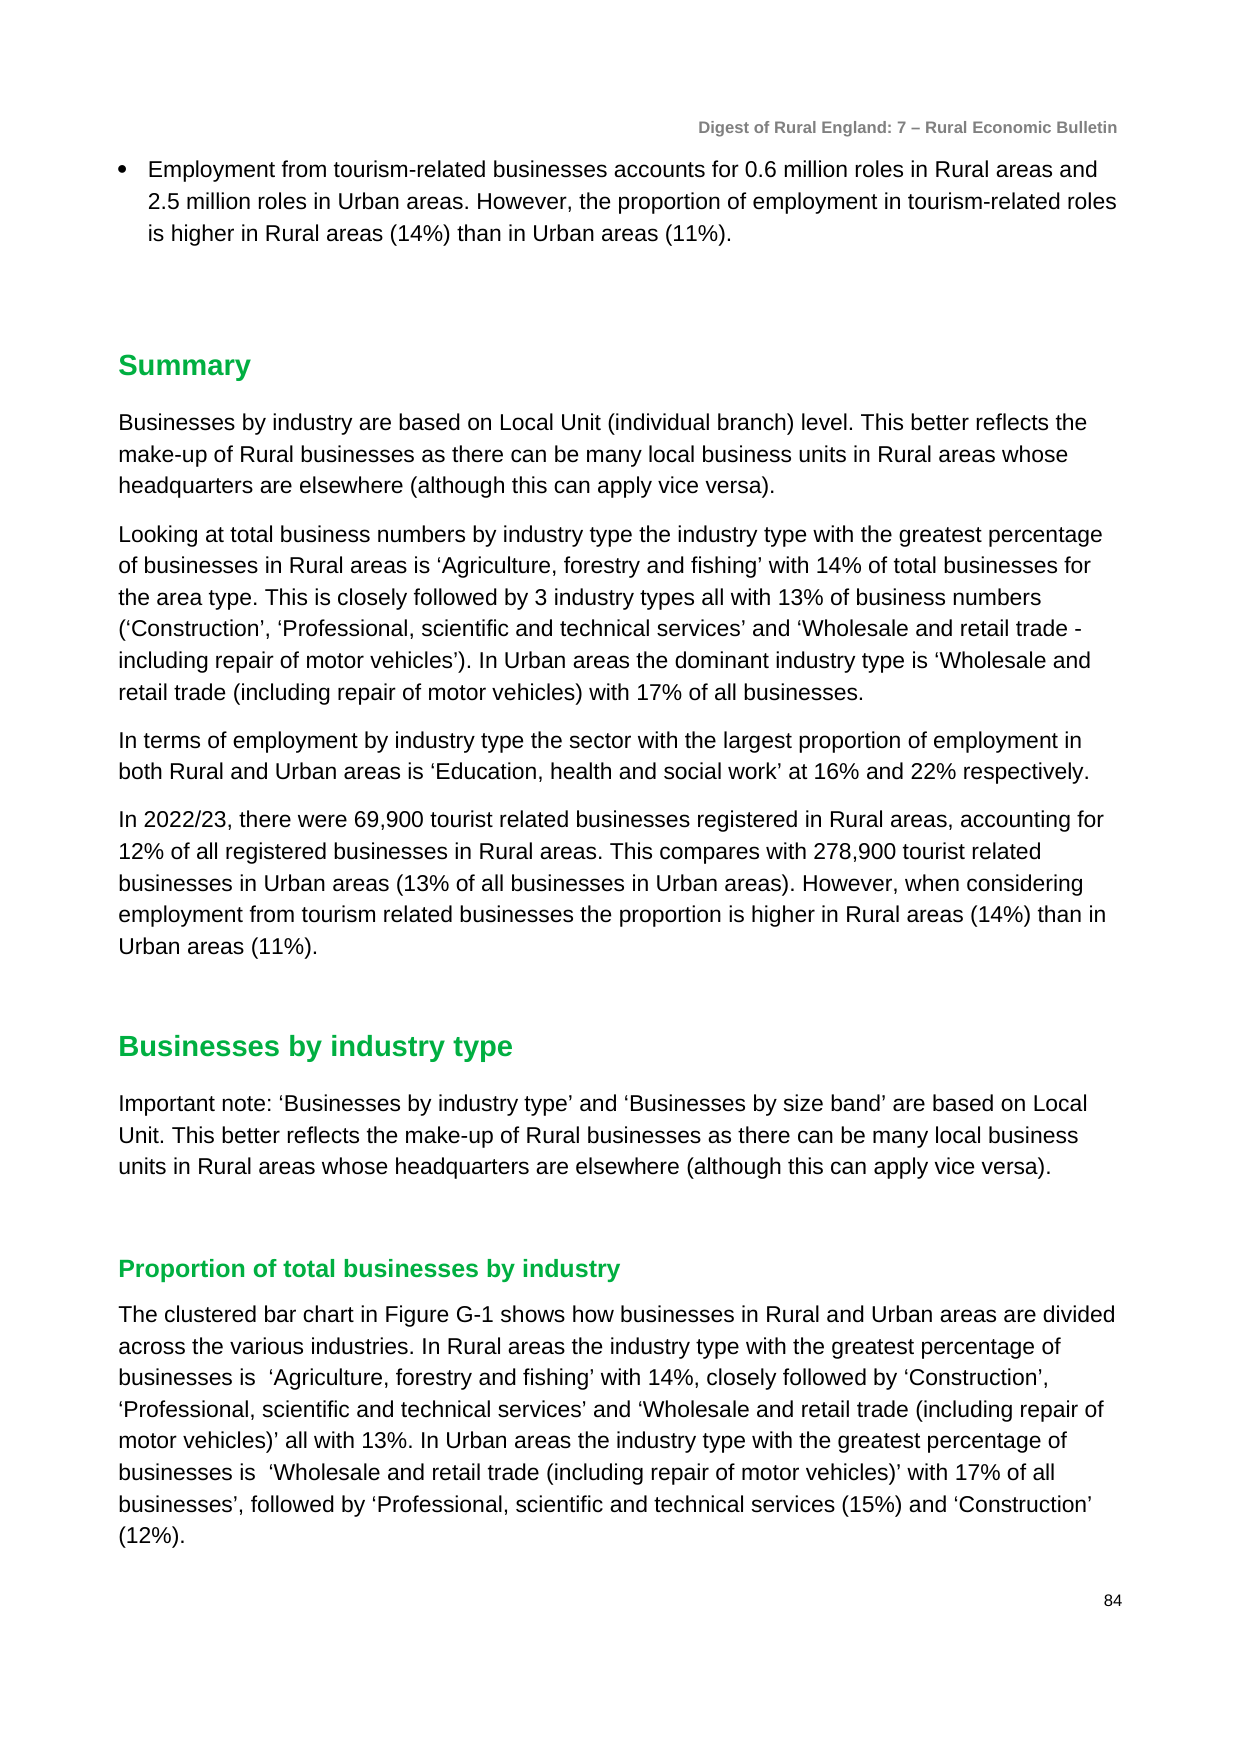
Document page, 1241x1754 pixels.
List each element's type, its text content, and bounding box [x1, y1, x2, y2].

subtitle Summary [118, 348, 1122, 382]
text In 2022/23, there were 69,900 tourist related businesses registered in Rural areas, accounting for 12% of all registered businesses in Rural areas. This compares with 278,900 tourist related businesses in Urban areas (13% of all businesses in Urban areas). However, when considering employment from tourism related businesses the proportion is higher in Rural areas (14%) than in Urban areas (11%). [118, 806, 1122, 959]
subtitle Businesses by industry type [118, 1029, 1122, 1063]
text In terms of employment by industry type the sector with the largest proportion of employment in both Rural and Urban areas is ‘Education, health and social work’ at 16% and 22% respectively. [118, 727, 1122, 784]
text Looking at total business numbers by industry type the industry type with the greatest percentage of businesses in Rural areas is ‘Agriculture, forestry and fishing’ with 14% of total businesses for the area type. This is closely followed by 3 industry types all with 13% of business numbers (‘Construction’, ‘Professional, scientific and technical services’ and ‘Wholesale and retail trade - including repair of motor vehicles’). In Urban areas the dominant industry type is ‘Wholesale and retail trade (including repair of motor vehicles) with 17% of all businesses. [118, 521, 1122, 705]
text The clustered bar chart in Figure G‑1 shows how businesses in Rural and Urban areas are divided across the various industries. In Rural areas the industry type with the greatest percentage of businesses is ‘Agriculture, forestry and fishing’ with 14%, closely followed by ‘Construction’, ‘Professional, scientific and technical services’ and ‘Wholesale and retail trade (including repair of motor vehicles)’ all with 13%. In Urban areas the industry type with the greatest percentage of businesses is ‘Wholesale and retail trade (including repair of motor vehicles)’ with 17% of all businesses’, followed by ‘Professional, scientific and technical services (15%) and ‘Construction’ (12%). [118, 1301, 1122, 1548]
subtitle Proportion of total businesses by industry [118, 1254, 1122, 1282]
text Businesses by industry are based on Local Unit (individual branch) level. This better reflects the make-up of Rural businesses as there can be many local business units in Rural areas whose headquarters are elsewhere (although this can apply vice versa). [118, 409, 1122, 499]
text Important note: ‘Businesses by industry type’ and ‘Businesses by size band’ are based on Local Unit. This better reflects the make-up of Rural businesses as there can be many local business units in Rural areas whose headquarters are elsewhere (although this can apply vice versa). [118, 1090, 1122, 1179]
list Employment from tourism-related businesses accounts for 0.6 million roles in Rural areas and 2.5 million roles in Urban areas. However, the proportion of employment in tourism-related roles is higher in Rural areas (14%) than in Urban areas (11%). [118, 156, 1122, 246]
